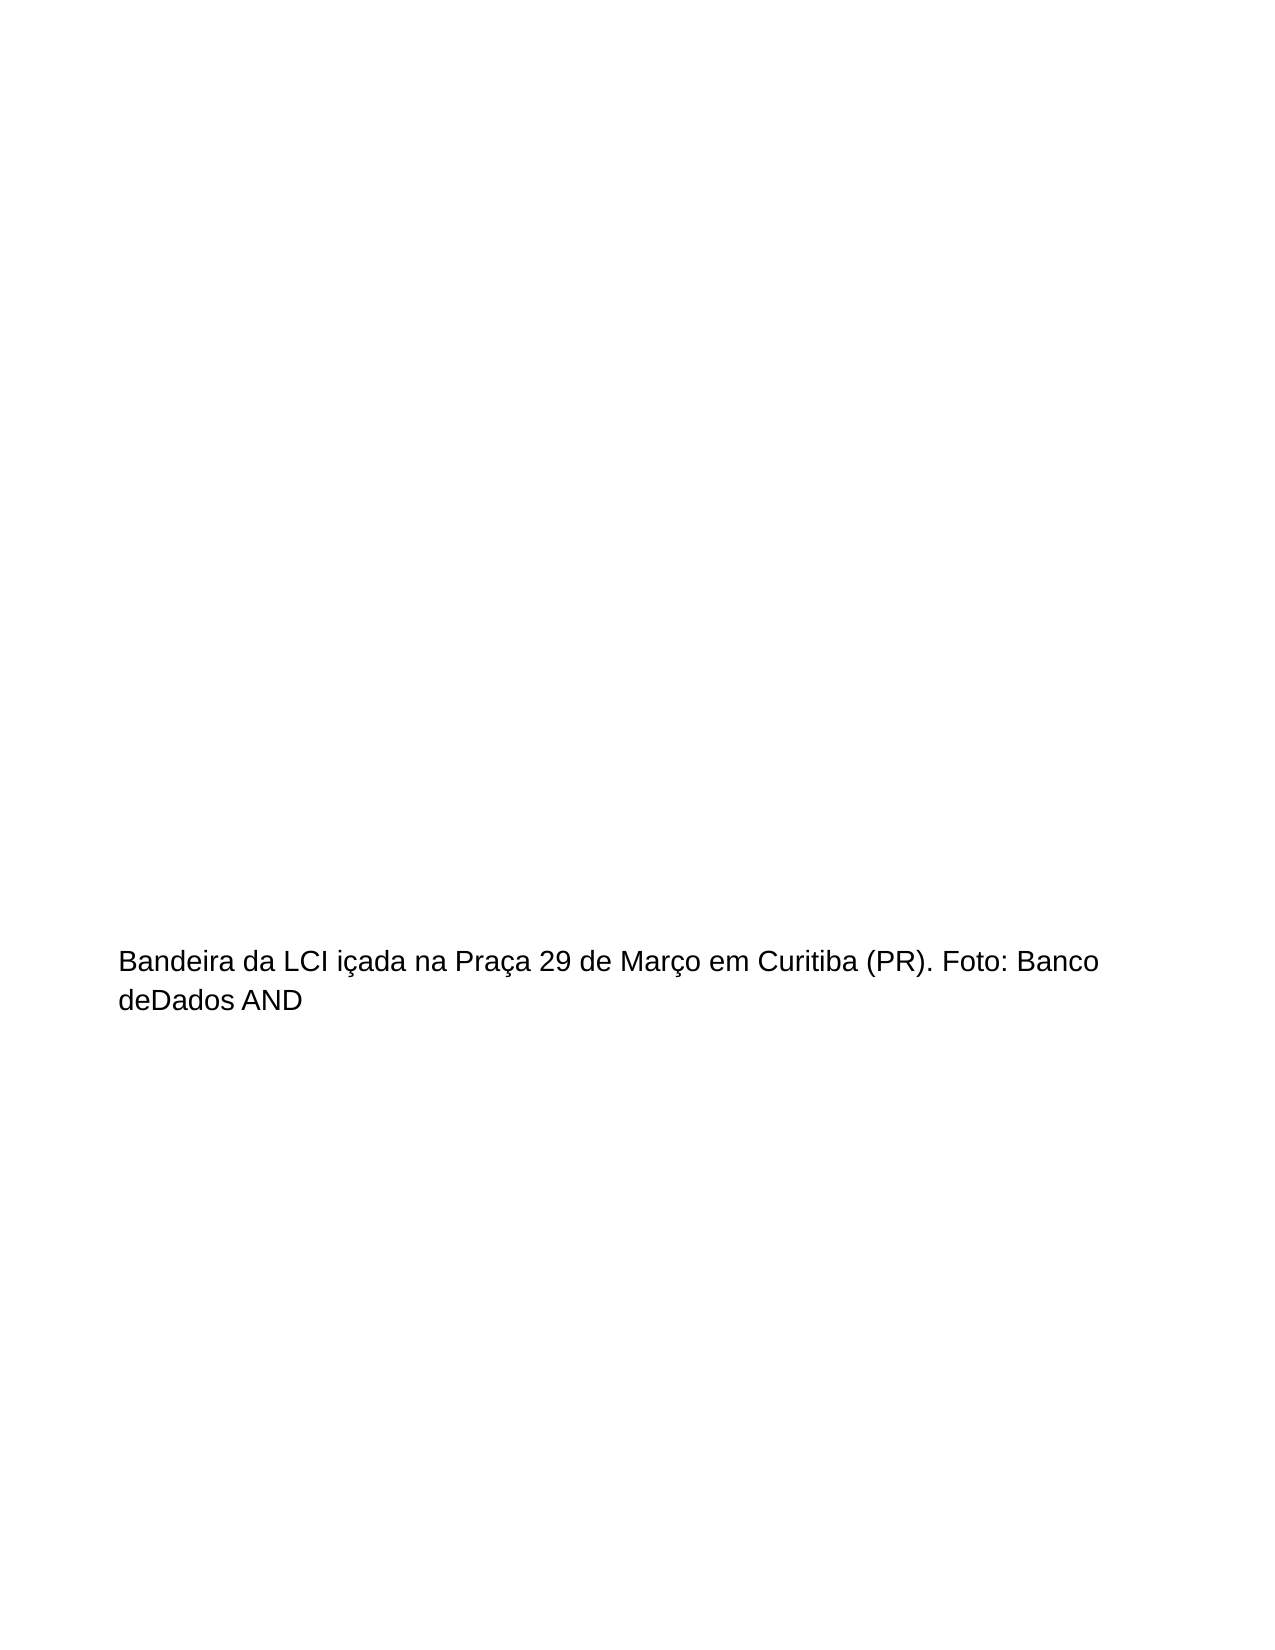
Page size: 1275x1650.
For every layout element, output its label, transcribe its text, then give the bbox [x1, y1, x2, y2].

text Bandeira da LCI içada na Praça 29 de Março em Curitiba (PR). Foto: Banco deDados AND [118, 944, 1157, 1016]
